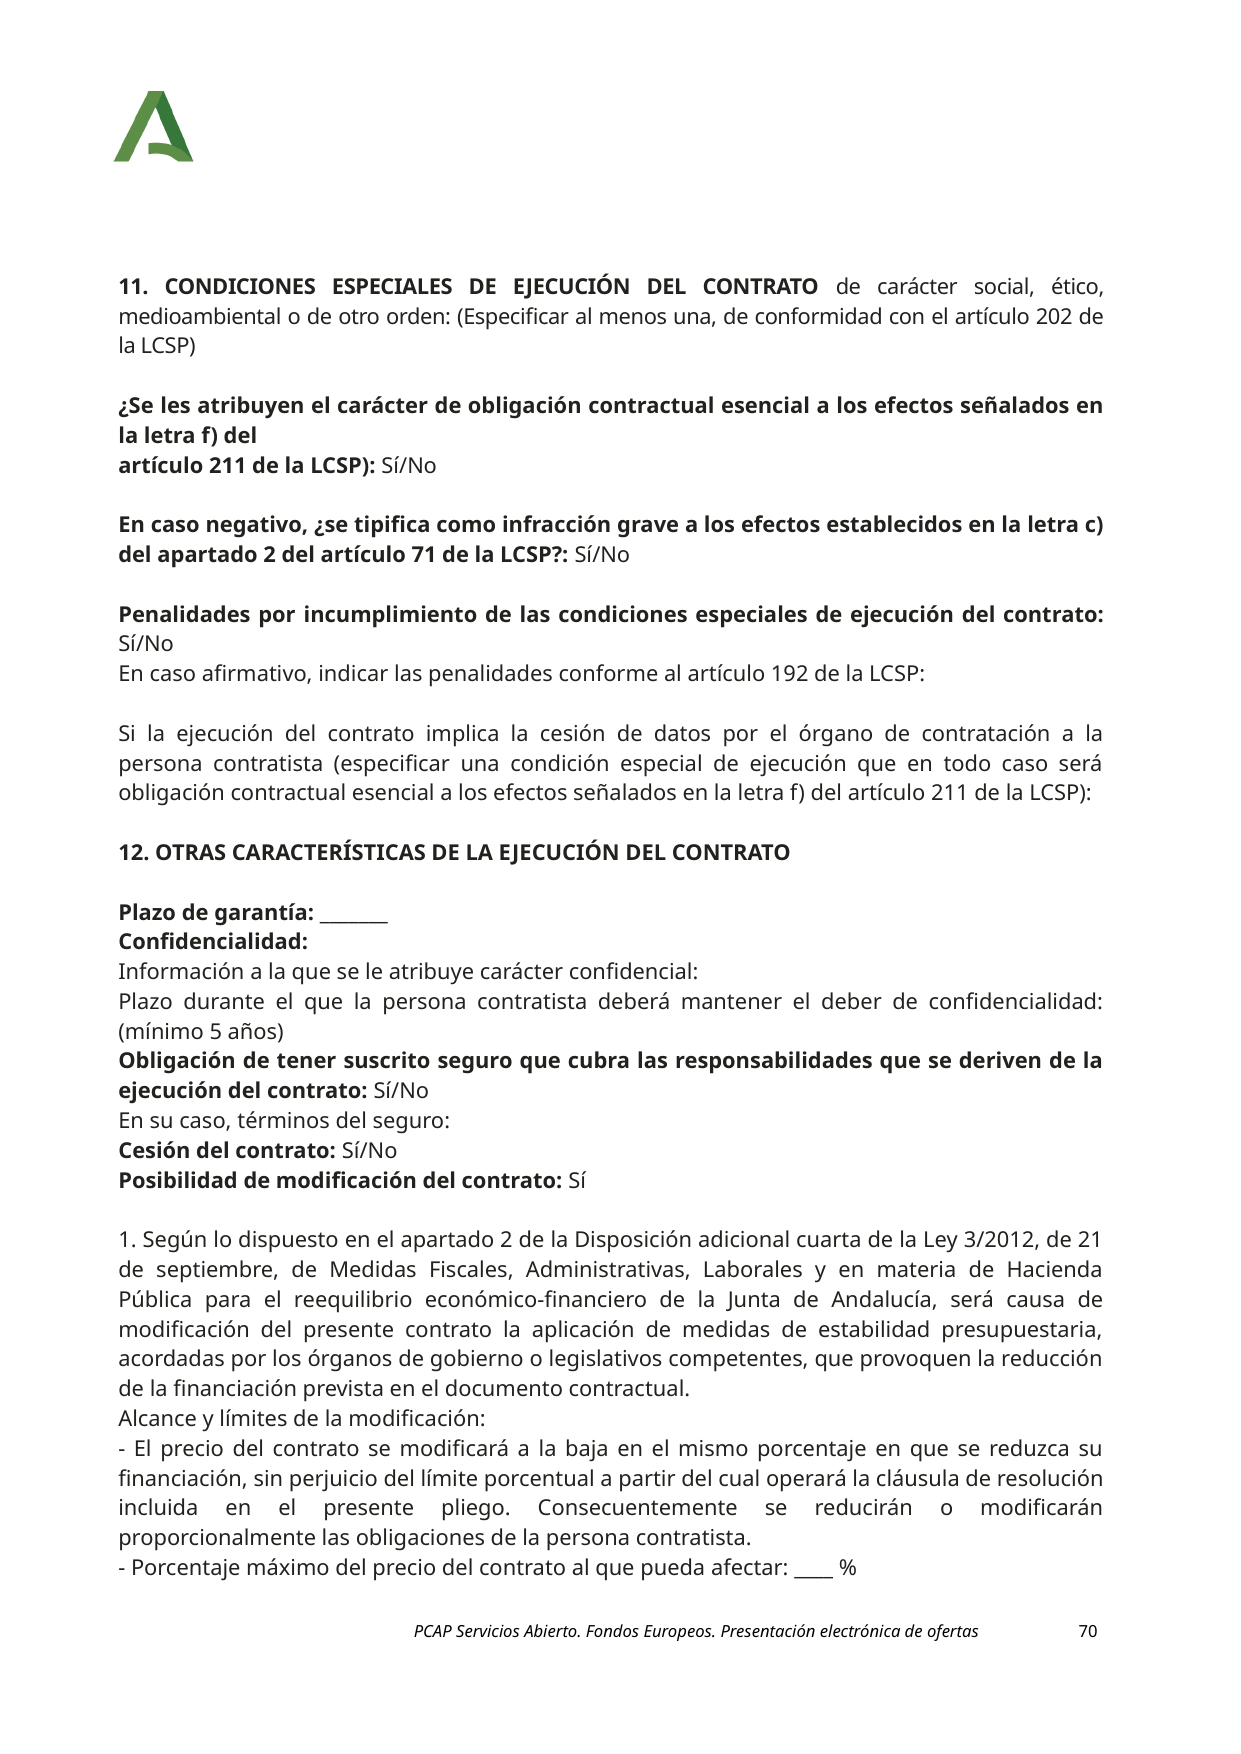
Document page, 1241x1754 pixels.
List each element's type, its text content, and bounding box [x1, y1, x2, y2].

text artículo 211 de la LCSP): Sí/No [118, 449, 1104, 479]
text - Porcentaje máximo del precio del contrato al que pueda afectar: ____ % [118, 1552, 1104, 1582]
picture [109, 86, 198, 166]
text Alcance y límites de la modificación: [118, 1403, 1104, 1433]
text - El precio del contrato se modificará a la baja en el mismo porcentaje en que se reduzca su financiación, sin perjuicio del límite porcentual a partir del cual operará la cláusula de resolución incluida en el presente pliego. Consecuentemente se reducirán o modificarán proporcionalmente las obligaciones de la persona contratista. [118, 1433, 1104, 1552]
text Información a la que se le atribuye carácter confidencial: [118, 956, 1104, 986]
text Obligación de tener suscrito seguro que cubra las responsabilidades que se deriven de la ejecución del contrato: Sí/No [118, 1045, 1104, 1105]
text Plazo de garantía: _______ [118, 896, 1104, 926]
text Penalidades por incumplimiento de las condiciones especiales de ejecución del contrato: Sí/No [118, 598, 1104, 658]
text En caso negativo, ¿se tipifica como infracción grave a los efectos establecidos en la letra c) del apartado 2 del artículo 71 de la LCSP?: Sí/No [118, 509, 1104, 569]
text Si la ejecución del contrato implica la cesión de datos por el órgano de contratación a la persona contratista (especificar una condición especial de ejecución que en todo caso será obligación contractual esencial a los efectos señalados en la letra f) del artículo 211 de la LCSP): [118, 718, 1104, 807]
text Plazo durante el que la persona contratista deberá mantener el deber de confidencialidad: (mínimo 5 años) [118, 986, 1104, 1045]
text ¿Se les atribuyen el carácter de obligación contractual esencial a los efectos señalados en la letra f) del [118, 390, 1104, 449]
text Posibilidad de modificación del contrato: Sí [118, 1164, 1104, 1194]
text 12. OTRAS CARACTERÍSTICAS DE LA EJECUCIÓN DEL CONTRATO [118, 837, 1104, 867]
text Cesión del contrato: Sí/No [118, 1135, 1104, 1164]
text Confidencialidad: [118, 926, 1104, 956]
text 1. Según lo dispuesto en el apartado 2 de la Disposición adicional cuarta de la Ley 3/2012, de 21 de septiembre, de Medidas Fiscales, Administrativas, Laborales y en materia de Hacienda Pública para el reequilibrio económico-financiero de la Junta de Andalucía, será causa de modificación del presente contrato la aplicación de medidas de estabilidad presupuestaria, acordadas por los órganos de gobierno o legislativos competentes, que provoquen la reducción de la financiación prevista en el documento contractual. [118, 1224, 1104, 1403]
text En su caso, términos del seguro: [118, 1105, 1104, 1135]
text 11. CONDICIONES ESPECIALES DE EJECUCIÓN DEL CONTRATO de carácter social, ético, medioambiental o de otro orden: (Especificar al menos una, de conformidad con el artículo 202 de la LCSP) [118, 271, 1104, 360]
text En caso afirmativo, indicar las penalidades conforme al artículo 192 de la LCSP: [118, 658, 1104, 688]
